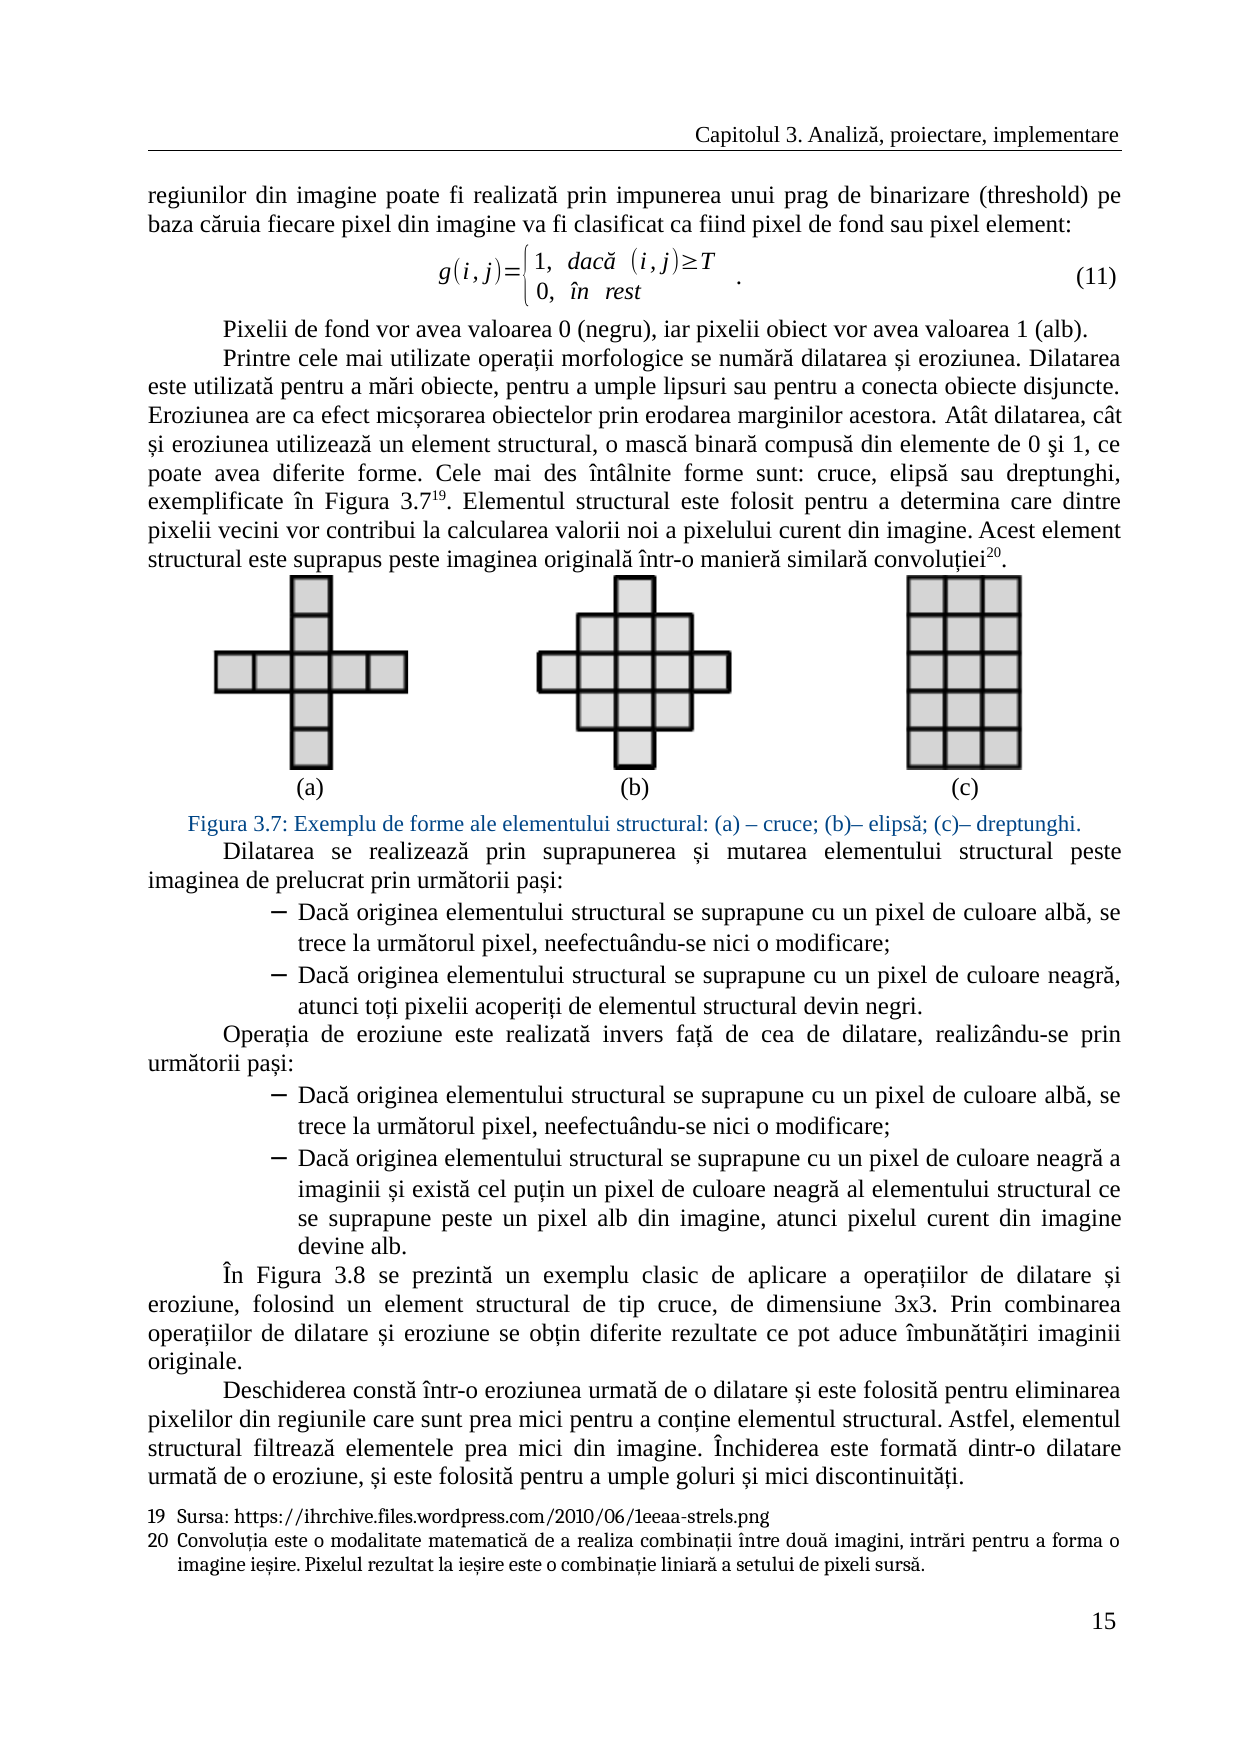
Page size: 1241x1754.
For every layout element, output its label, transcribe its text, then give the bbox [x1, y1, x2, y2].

list Dacă originea elementului structural se suprapune cu un pixel de culoare neagră a imaginii și există cel puțin un pixel de culoare neagră al elementului structural ce se suprapune peste un pixel alb din imagine, atunci pixelul curent din imagine devine alb. [279, 1140, 1122, 1260]
text În Figura 3.8 se prezintă un exemplu clasic de aplicare a operațiilor de dilatare și eroziune, folosind un element structural de tip cruce, de dimensiune 3x3. Prin combinarea operațiilor de dilatare și eroziune se obțin diferite rezultate ce pot aduce îmbunătățiri imaginii originale. [148, 1260, 1122, 1375]
text Sursa: https://ihrchive.files.wordpress.com/2010/06/1eeaa-strels.png [148, 1505, 1122, 1529]
list Dacă originea elementului structural se suprapune cu un pixel de culoare albă, se trece la următorul pixel, neefectuându-se nici o modificare; [279, 1077, 1122, 1140]
picture [521, 575, 748, 770]
text Deschiderea constă într-o eroziunea urmată de o dilatare și este folosită pentru eliminarea pixelilor din regiunile care sunt prea mici pentru a conține elementul structural. Astfel, elementul structural filtrează elementele prea mici din imagine. Închiderea este formată dintr-o dilatare urmată de o eroziune, și este folosită pentru a umple goluri și mici discontinuități. [148, 1375, 1122, 1490]
text Dilatarea se realizează prin suprapunerea și mutarea elementului structural peste imaginea de prelucrat prin următorii pași: [148, 836, 1122, 894]
text Operația de eroziune este realizată invers față de cea de dilatare, realizându-se prin următorii pași: [148, 1019, 1122, 1077]
list Dacă originea elementului structural se suprapune cu un pixel de culoare neagră, atunci toți pixelii acoperiți de elementul structural devin negri. [279, 957, 1122, 1019]
text regiunilor din imagine poate fi realizată prin impunerea unui prag de binarizare (threshold) pe baza căruia fiecare pixel din imagine va fi clasificat ca fiind pixel de fond sau pixel element: [148, 180, 1122, 238]
table_header (c) [797, 576, 1133, 810]
text Figura 3.7: Exemplu de forme ale elementului structural: (a) – cruce; (b)– elipsă; (c)– dreptunghi. [148, 810, 1122, 836]
picture [906, 575, 1024, 770]
list Dacă originea elementului structural se suprapune cu un pixel de culoare albă, se trece la următorul pixel, neefectuându-se nici o modificare; [279, 894, 1122, 957]
text Printre cele mai utilizate operații morfologice se numără dilatarea și eroziunea. Dilatarea este utilizată pentru a mări obiecte, pentru a umple lipsuri sau pentru a conecta obiecte disjuncte. Eroziunea are ca efect micșorarea obiectelor prin erodarea marginilor acestora. Atât dilatarea, cât și eroziunea utilizează un element structural, o mască binară compusă din elemente de 0 şi 1, ce poate avea diferite forme. Cele mai des întâlnite forme sunt: cruce, elipsă sau dreptunghi, exemplificate în Figura 3.7. Elementul structural este folosit pentru a determina care dintre pixelii vecini vor contribui la calcularea valorii noi a pixelului curent din imagine. Acest element structural este suprapus peste imaginea originală într-o manieră similară convoluției. [148, 343, 1122, 573]
table_header . [148, 238, 1014, 314]
table_header (b) [472, 576, 797, 810]
table_header (11) [1014, 238, 1122, 314]
text Pixelii de fond vor avea valoarea 0 (negru), iar pixelii obiect vor avea valoarea 1 (alb). [148, 314, 1122, 343]
text Convoluția este o modalitate matematică de a realiza combinații între două imagini, intrări pentru a forma o imagine ieșire. Pixelul rezultat la ieșire este o combinație liniară a setului de pixeli sursă. [148, 1529, 1122, 1577]
picture [211, 575, 409, 770]
table_header (a) [148, 576, 472, 810]
